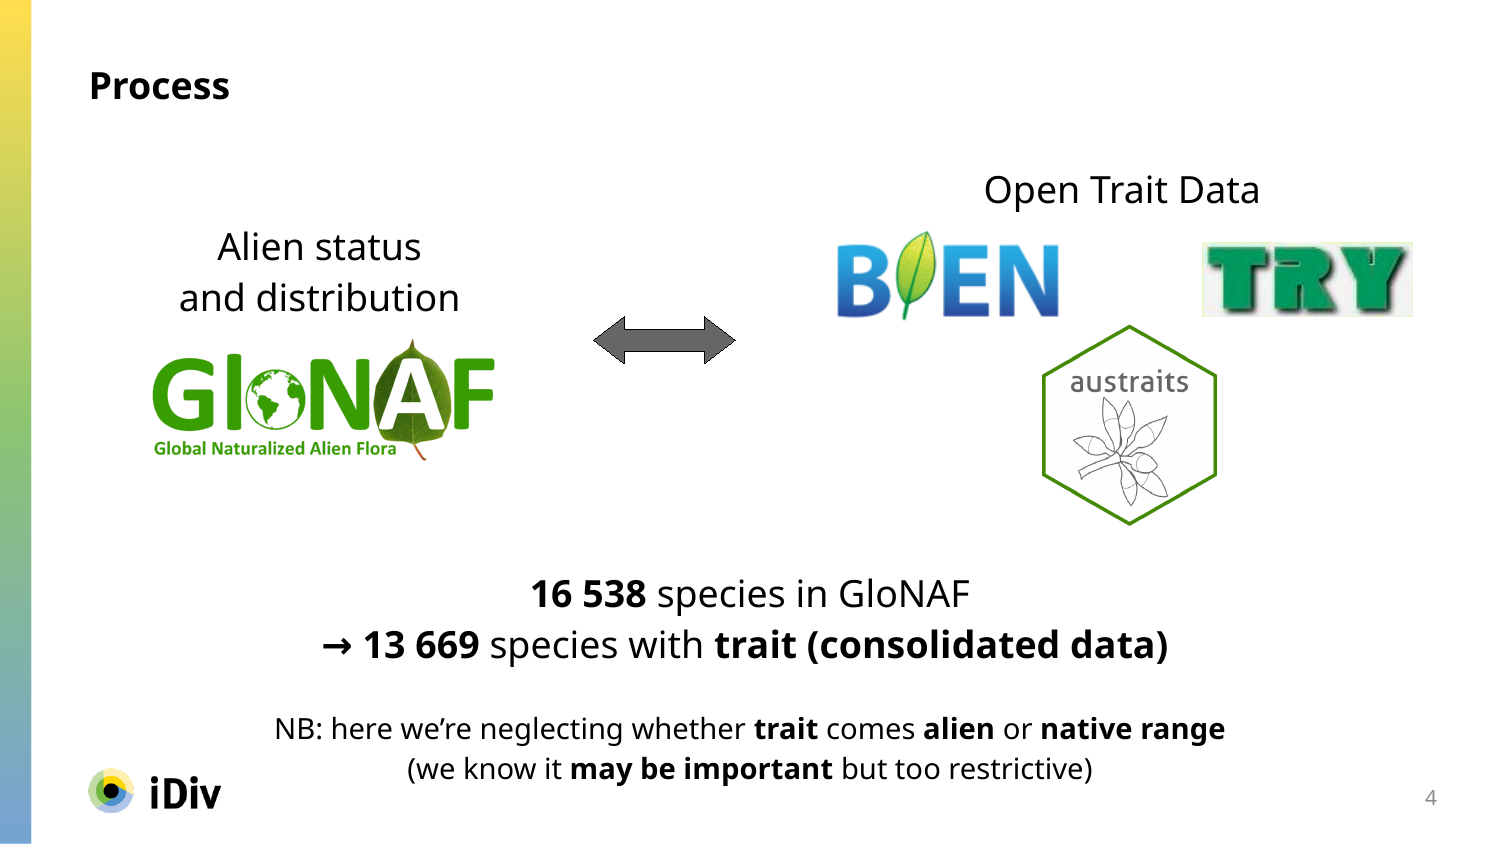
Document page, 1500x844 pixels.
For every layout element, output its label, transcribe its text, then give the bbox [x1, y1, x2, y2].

text_box 16 538 species in GloNAF → 13 669 species with trait (consolidated data) [200, 560, 1300, 667]
text_box NB: here we’re neglecting whether trait comes alien or native range (we know it may be important but too restrictive) [203, 700, 1297, 788]
text_box Alien status and distribution [154, 212, 486, 319]
text_box [593, 316, 736, 364]
slide_number [1240, 767, 1437, 813]
text_box Open Trait Data [954, 155, 1291, 217]
picture [0, 0, 1500, 844]
list Process [88, 61, 1437, 157]
